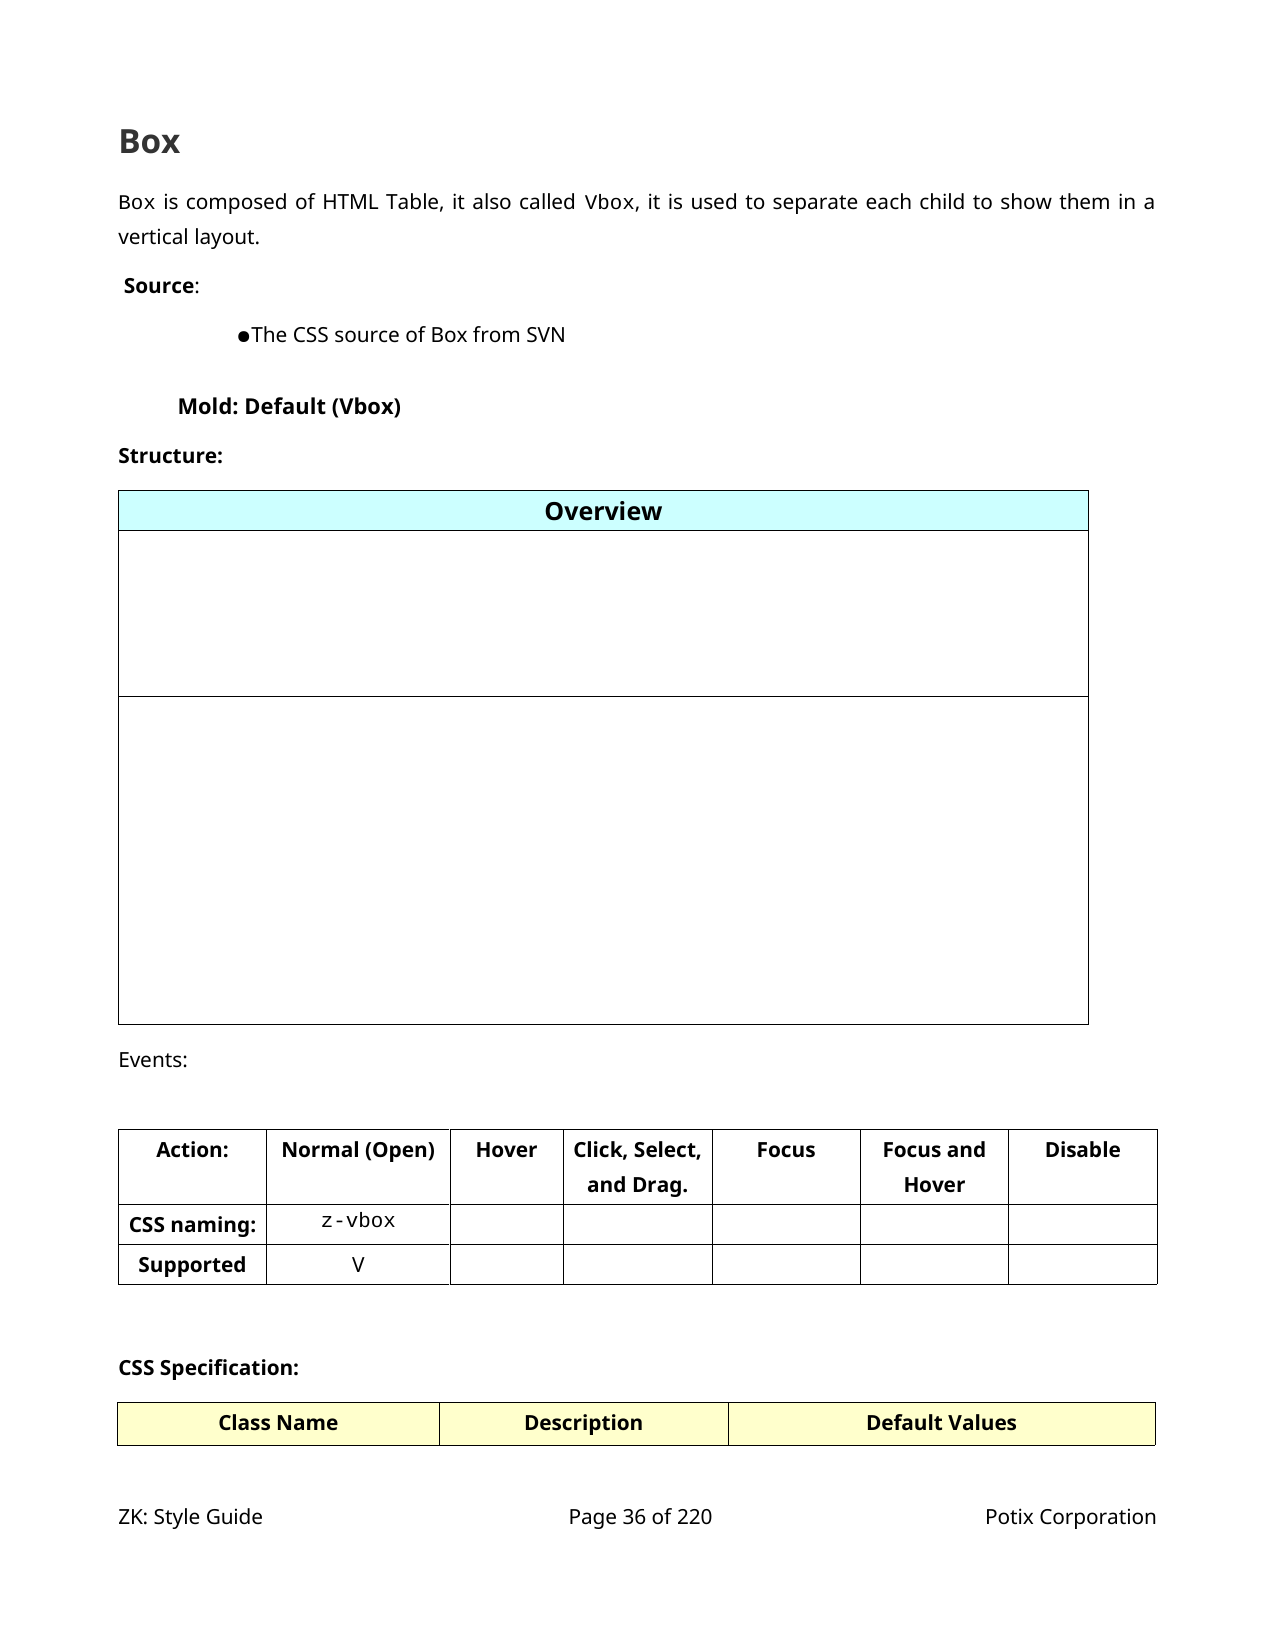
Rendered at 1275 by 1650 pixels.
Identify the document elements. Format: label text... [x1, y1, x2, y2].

subtitle Mold: Default (Vbox) [177, 391, 1157, 421]
table_header Click, Select, and Drag. [564, 1130, 712, 1204]
subtitle Box [118, 118, 1157, 163]
table_header Focus [713, 1130, 860, 1204]
text CSS Specification: [118, 1353, 1157, 1382]
text Events: [118, 1045, 1157, 1109]
table_cell [119, 697, 1088, 1024]
table_cell [713, 1205, 860, 1244]
text Source: [118, 271, 1157, 299]
table_cell [713, 1245, 860, 1284]
table_header Disable [1009, 1130, 1157, 1204]
table_cell [1009, 1205, 1157, 1244]
table_header Class Name [118, 1403, 439, 1445]
text Structure: [118, 442, 1157, 470]
table_cell V [267, 1245, 449, 1284]
table_header Normal (Open) [267, 1130, 449, 1204]
table_header Overview [119, 491, 1088, 530]
table_cell CSS naming: [119, 1205, 266, 1244]
text Box is composed of HTML Table, it also called Vbox, it is used to separate each child to show them in a vertical layout. [118, 187, 1157, 251]
table_header Hover [451, 1130, 563, 1204]
table_cell [451, 1205, 563, 1244]
list The CSS source of Box from SVN [236, 320, 1157, 348]
table_header Focus and Hover [861, 1130, 1008, 1204]
table_header Description [440, 1403, 728, 1445]
table_cell [1009, 1245, 1157, 1284]
table_header Action: [119, 1130, 266, 1204]
table_cell Supported [119, 1245, 266, 1284]
table_cell [564, 1205, 712, 1244]
table_cell [861, 1205, 1008, 1244]
table_cell [861, 1245, 1008, 1284]
table_cell [119, 531, 1088, 696]
table_cell [451, 1245, 563, 1284]
table_header Default Values [729, 1403, 1155, 1445]
table_cell [564, 1245, 712, 1284]
table_cell z-vbox [267, 1205, 449, 1244]
